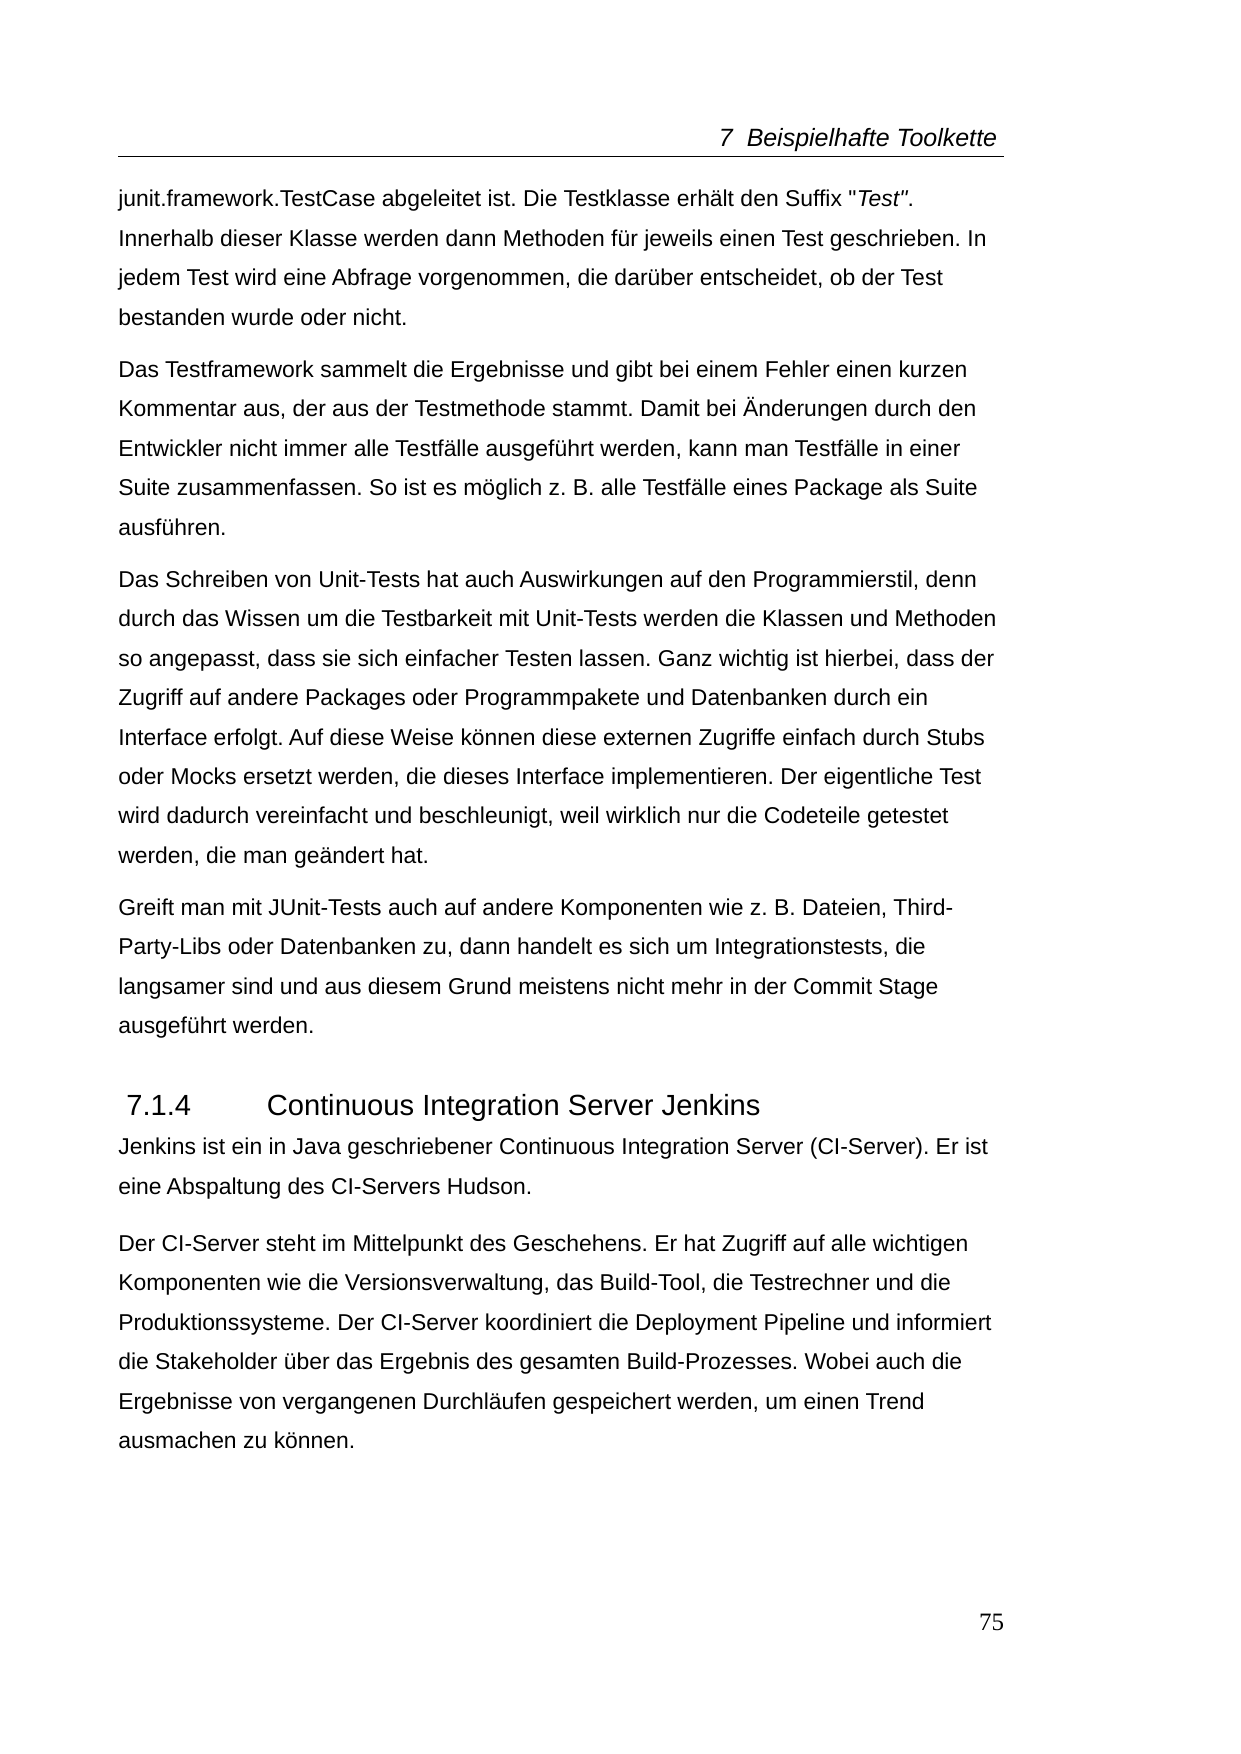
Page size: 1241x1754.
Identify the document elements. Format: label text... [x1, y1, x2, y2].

text Das Testframework sammelt die Ergebnisse und gibt bei einem Fehler einen kurzen Kommentar aus, der aus der Testmethode stammt. Damit bei Änderungen durch den Entwickler nicht immer alle Testfälle ausgeführt werden, kann man Testfälle in einer Suite zusammenfassen. So ist es möglich z. B. alle Testfälle eines Package als Suite ausführen. [118, 356, 1004, 540]
text junit.framework.TestCase abgeleitet ist. Die Testklasse erhält den Suffix "Test". Innerhalb dieser Klasse werden dann Methoden für jeweils einen Test geschrieben. In jedem Test wird eine Abfrage vorgenommen, die darüber entscheidet, ob der Test bestanden wurde oder nicht. [118, 185, 1004, 330]
subtitle Continuous Integration Server Jenkins [118, 1088, 1004, 1121]
text Der CI-Server steht im Mittelpunkt des Geschehens. Er hat Zugriff auf alle wichtigen Komponenten wie die Versionsverwaltung, das Build-Tool, die Testrechner und die Produktionssysteme. Der CI-Server koordiniert die Deployment Pipeline und informiert die Stakeholder über das Ergebnis des gesamten Build-Prozesses. Wobei auch die Ergebnisse von vergangenen Durchläufen gespeichert werden, um einen Trend ausmachen zu können. [118, 1230, 1004, 1454]
text Greift man mit JUnit-Tests auch auf andere Komponenten wie z. B. Dateien, Third-Party-Libs oder Datenbanken zu, dann handelt es sich um Integrationstests, die langsamer sind und aus diesem Grund meistens nicht mehr in der Commit Stage ausgeführt werden. [118, 894, 1004, 1039]
text Jenkins ist ein in Java geschriebener Continuous Integration Server (CI-Server). Er ist eine Abspaltung des CI-Servers Hudson. [118, 1133, 1004, 1199]
text Das Schreiben von Unit-Tests hat auch Auswirkungen auf den Programmierstil, denn durch das Wissen um die Testbarkeit mit Unit-Tests werden die Klassen und Methoden so angepasst, dass sie sich einfacher Testen lassen. Ganz wichtig ist hierbei, dass der Zugriff auf andere Packages oder Programmpakete und Datenbanken durch ein Interface erfolgt. Auf diese Weise können diese externen Zugriffe einfach durch Stubs oder Mocks ersetzt werden, die dieses Interface implementieren. Der eigentliche Test wird dadurch vereinfacht und beschleunigt, weil wirklich nur die Codeteile getestet werden, die man geändert hat. [118, 566, 1004, 868]
